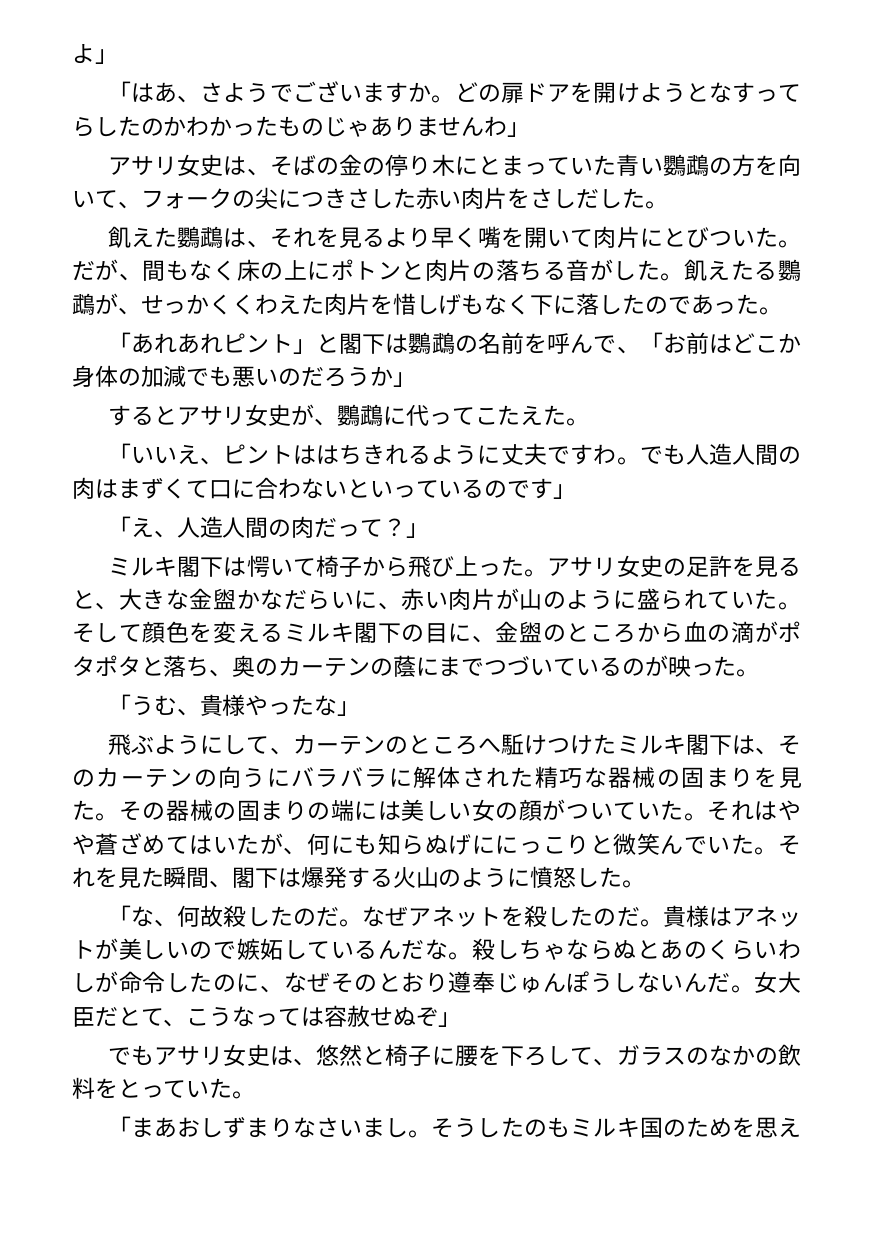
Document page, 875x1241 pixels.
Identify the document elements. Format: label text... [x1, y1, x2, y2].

text 「あれあれピント」と閣下は鸚鵡の名前を呼んで、「お前はどこか身体の加減でも悪いのだろうか」 [72, 326, 802, 392]
text するとアサリ女史が、鸚鵡に代ってこたえた。 [72, 398, 802, 431]
text 「まあおしずまりなさいまし。そうしたのもミルキ国のためを思え [72, 1110, 802, 1143]
text 「な、何故殺したのだ。なぜアネットを殺したのだ。貴様はアネットが美しいので嫉妬しているんだな。殺しちゃならぬとあのくらいわしが命令したのに、なぜそのとおり遵奉じゅんぽうしないんだ。女大臣だとて、こうなっては容赦せぬぞ」 [72, 899, 802, 1032]
text 「え、人造人間の肉だって？」 [72, 509, 802, 543]
text アサリ女史は、そばの金の停り木にとまっていた青い鸚鵡の方を向いて、フォークの尖につきさした赤い肉片をさしだした。 [72, 148, 802, 214]
text 飛ぶようにして、カーテンのところへ駈けつけたミルキ閣下は、そのカーテンの向うにバラバラに解体された精巧な器械の固まりを見た。その器械の固まりの端には美しい女の顔がついていた。それはやや蒼ざめてはいたが、何にも知らぬげににっこりと微笑んでいた。それを見た瞬間、閣下は爆発する火山のように憤怒した。 [72, 727, 802, 893]
text 「うむ、貴様やったな」 [72, 688, 802, 721]
text 「はあ、さようでございますか。どの扉ドアを開けようとなすってらしたのかわかったものじゃありませんわ」 [72, 75, 802, 142]
text 「いいえ、ピントははちきれるように丈夫ですわ。でも人造人間の肉はまずくて口に合わないといっているのです」 [72, 437, 802, 504]
text でもアサリ女史は、悠然と椅子に腰を下ろして、ガラスのなかの飲料をとっていた。 [72, 1038, 802, 1104]
text よ」 [72, 36, 802, 69]
text 飢えた鸚鵡は、それを見るより早く嘴を開いて肉片にとびついた。だが、間もなく床の上にポトンと肉片の落ちる音がした。飢えたる鸚鵡が、せっかくくわえた肉片を惜しげもなく下に落したのであった。 [72, 220, 802, 320]
text ミルキ閣下は愕いて椅子から飛び上った。アサリ女史の足許を見ると、大きな金盥かなだらいに、赤い肉片が山のように盛られていた。そして顔色を変えるミルキ閣下の目に、金盥のところから血の滴がポタポタと落ち、奥のカーテンの蔭にまでつづいているのが映った。 [72, 549, 802, 682]
